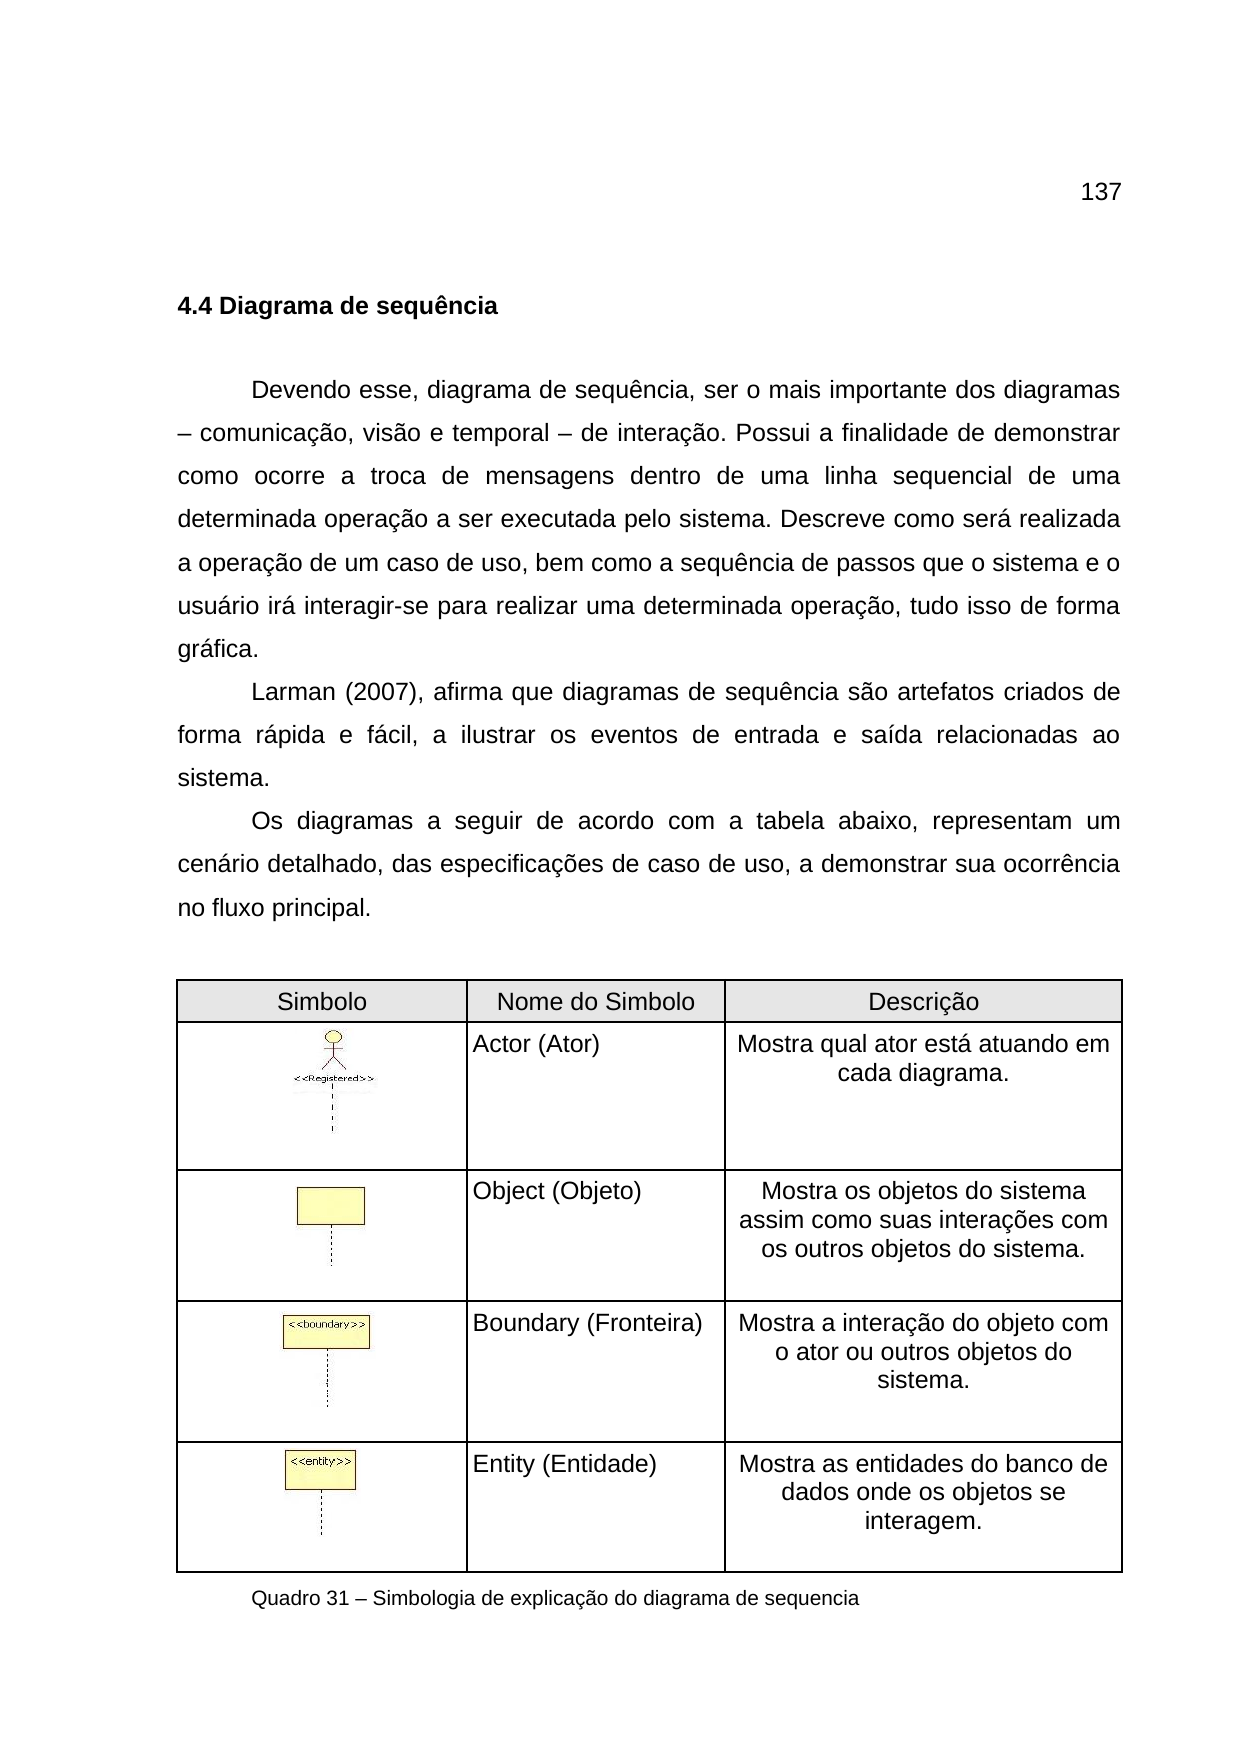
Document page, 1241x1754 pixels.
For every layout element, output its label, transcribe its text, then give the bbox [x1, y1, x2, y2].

text Quadro 31 – Simbologia de explicação do diagrama de sequencia [177, 1586, 1122, 1609]
table_cell Mostra a interação do objeto com o ator ou outros objetos do sistema. [726, 1302, 1121, 1441]
table_cell [178, 1449, 466, 1571]
picture [295, 1186, 367, 1266]
table_cell Entity (Entidade) [468, 1443, 724, 1571]
table_cell [178, 1171, 466, 1300]
table_header Nome do Simbolo [468, 981, 724, 1021]
table_cell [178, 1302, 466, 1441]
table_cell Mostra qual ator está atuando em cada diagrama. [726, 1023, 1121, 1168]
picture [279, 1311, 376, 1407]
subtitle 4.4 Diagrama de sequência [177, 291, 1122, 319]
table_cell Mostra as entidades do banco de dados onde os objetos se interagem. [726, 1443, 1121, 1571]
table_header Simbolo [178, 981, 466, 1021]
text Larman (2007), afirma que diagramas de sequência são artefatos criados de forma rápida e fácil, a ilustrar os eventos de entrada e saída relacionadas ao sistema. [177, 677, 1122, 792]
picture [283, 1448, 361, 1537]
table_cell [178, 1023, 466, 1168]
table_cell Mostra os objetos do sistema assim como suas interações com os outros objetos do sistema. [726, 1171, 1121, 1300]
table_cell Object (Objeto) [468, 1171, 724, 1300]
table_cell [178, 1443, 466, 1448]
table_header Descrição [726, 981, 1121, 1021]
table_cell Actor (Ator) [468, 1023, 724, 1168]
picture [292, 1028, 381, 1134]
table_cell Boundary (Fronteira) [468, 1302, 724, 1441]
text Devendo esse, diagrama de sequência, ser o mais importante dos diagramas – comunicação, visão e temporal – de interação. Possui a finalidade de demonstrar como ocorre a troca de mensagens dentro de uma linha sequencial de uma determinada operação a ser executada pelo sistema. Descreve como será realizada a operação de um caso de uso, bem como a sequência de passos que o sistema e o usuário irá interagir-se para realizar uma determinada operação, tudo isso de forma gráfica. [177, 375, 1122, 663]
text Os diagramas a seguir de acordo com a tabela abaixo, representam um cenário detalhado, das especificações de caso de uso, a demonstrar sua ocorrência no fluxo principal. [177, 806, 1122, 921]
